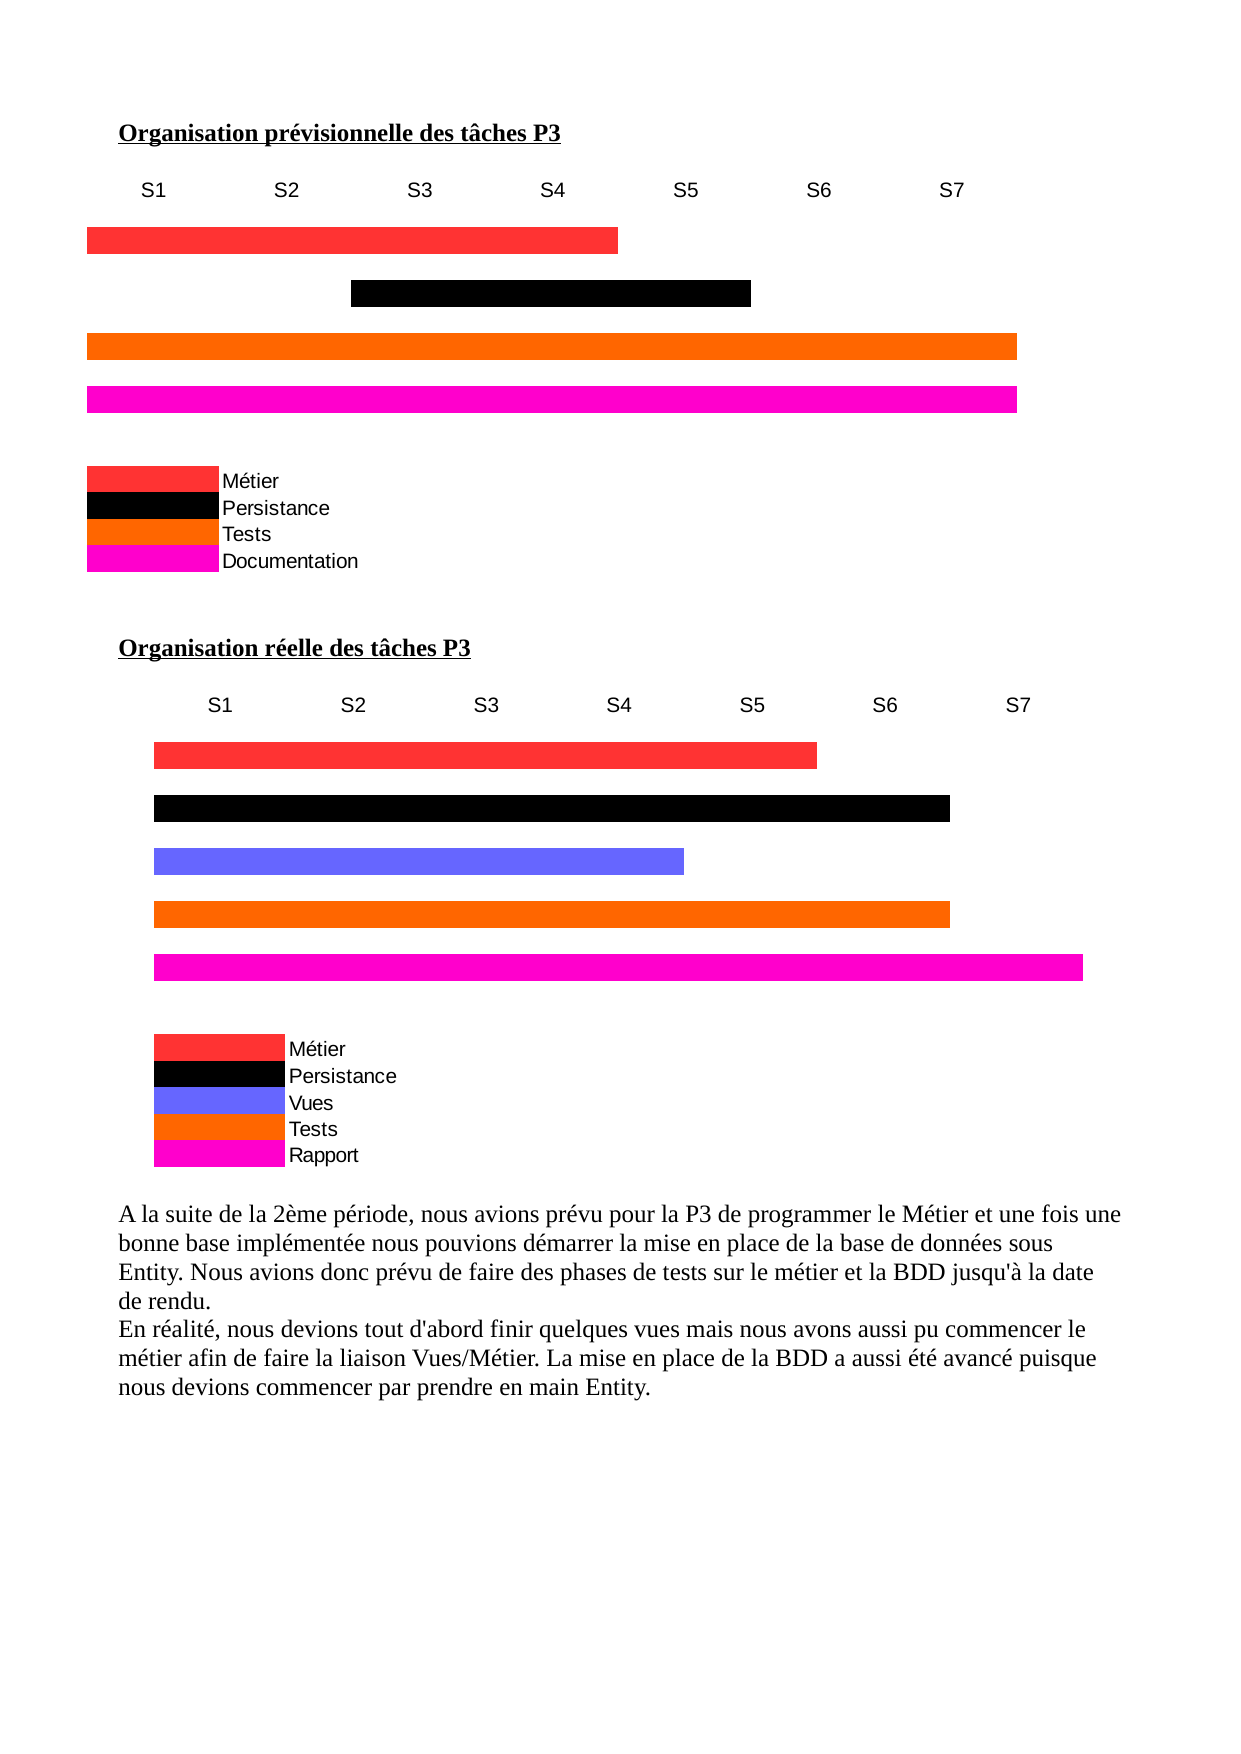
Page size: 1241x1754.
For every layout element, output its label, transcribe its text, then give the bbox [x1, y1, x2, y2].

text A la suite de la 2ème période, nous avions prévu pour la P3 de programmer le Métier et une fois une bonne base implémentée nous pouvions démarrer la mise en place de la base de données sous Entity. Nous avions donc prévu de faire des phases de tests sur le métier et la BDD jusqu'à la date de rendu. [118, 1199, 1122, 1314]
text Organisation réelle des tâches P3 [118, 633, 1122, 662]
text En réalité, nous devions tout d'abord finir quelques vues mais nous avons aussi pu commencer le métier afin de faire la liaison Vues/Métier. La mise en place de la BDD a aussi été avancé puisque nous devions commencer par prendre en main Entity. [118, 1314, 1122, 1401]
text Organisation prévisionnelle des tâches P3 [118, 118, 1122, 147]
